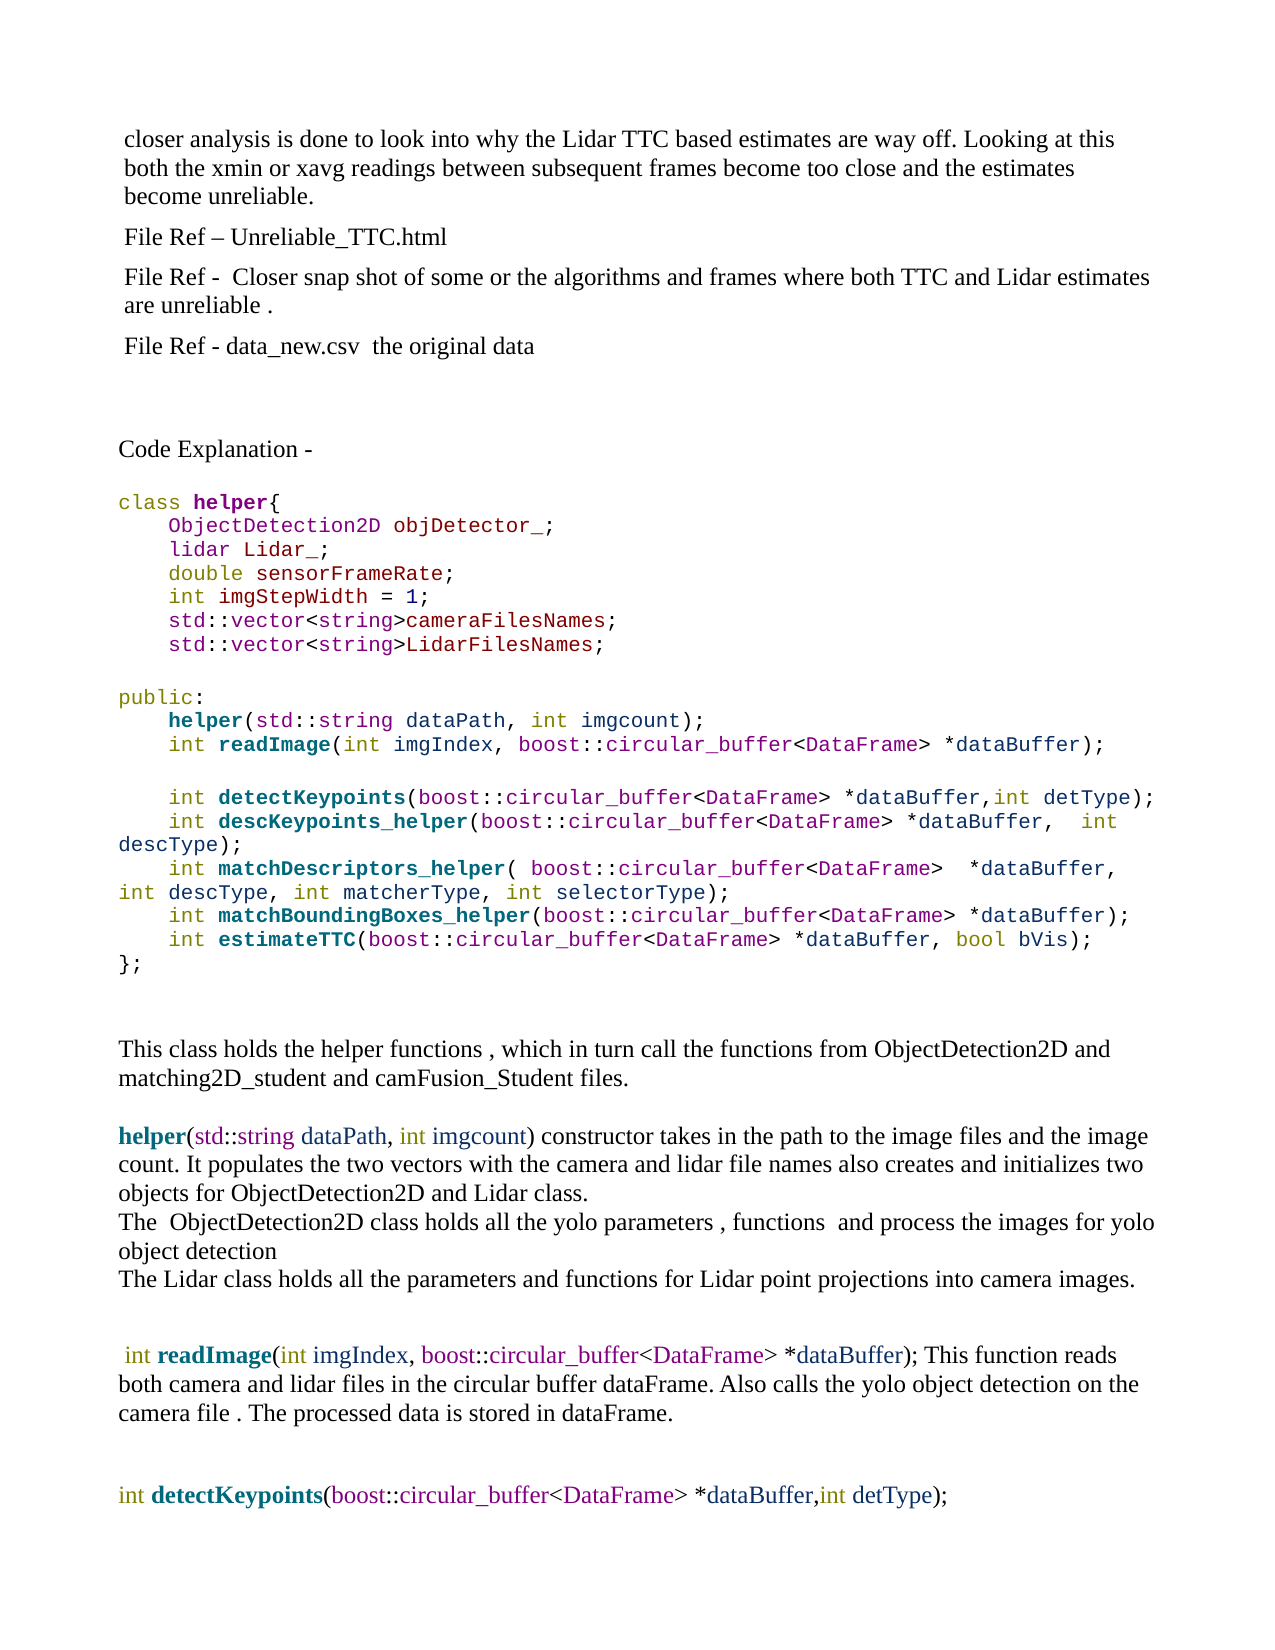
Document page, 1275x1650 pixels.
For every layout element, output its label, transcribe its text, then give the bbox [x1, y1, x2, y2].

text helper(std::string dataPath, int imgcount); [118, 710, 1157, 734]
text int imgStepWidth = 1; [118, 586, 1157, 610]
text ObjectDetection2D objDetector_; [118, 515, 1157, 539]
table_cell File Ref – Unreliable_TTC.html [118, 216, 1157, 256]
text The Lidar class holds all the parameters and functions for Lidar point projections into camera images. [118, 1264, 1157, 1293]
text double sensorFrameRate; [118, 563, 1157, 586]
text This class holds the helper functions , which in turn call the functions from ObjectDetection2D and matching2D_student and camFusion_Student files. [118, 1034, 1157, 1092]
text Code Explanation - [118, 434, 1157, 463]
text int matchDescriptors_helper( boost::circular_buffer<DataFrame> *dataBuffer, int descType, int matcherType, int selectorType); [118, 858, 1157, 905]
table_cell File Ref - Closer snap shot of some or the algorithms and frames where both TTC and Lidar estimates are unreliable . [118, 256, 1157, 325]
text public: [118, 687, 1157, 710]
text helper(std::string dataPath, int imgcount) constructor takes in the path to the image files and the image count. It populates the two vectors with the camera and lidar file names also creates and initializes two objects for ObjectDetection2D and Lidar class. [118, 1121, 1157, 1207]
text class helper{ [118, 492, 1157, 515]
text The ObjectDetection2D class holds all the yolo parameters , functions and process the images for yolo object detection [118, 1207, 1157, 1264]
text lidar Lidar_; [118, 539, 1157, 563]
text int readImage(int imgIndex, boost::circular_buffer<DataFrame> *dataBuffer); [118, 734, 1157, 758]
table_cell [118, 365, 1157, 405]
text int detectKeypoints(boost::circular_buffer<DataFrame> *dataBuffer,int detType); [118, 1480, 1157, 1509]
text int estimateTTC(boost::circular_buffer<DataFrame> *dataBuffer, bool bVis); [118, 929, 1157, 953]
table_cell closer analysis is done to look into why the Lidar TTC based estimates are way off. Looking at this both the xmin or xavg readings between subsequent frames become too close and the estimates become unreliable. [118, 118, 1157, 216]
text int readImage(int imgIndex, boost::circular_buffer<DataFrame> *dataBuffer); This function reads both camera and lidar files in the circular buffer dataFrame. Also calls the yolo object detection on the camera file . The processed data is stored in dataFrame. [118, 1341, 1157, 1427]
text std::vector<string>LidarFilesNames; [118, 633, 1157, 657]
text int descKeypoints_helper(boost::circular_buffer<DataFrame> *dataBuffer, int descType); [118, 811, 1157, 858]
text std::vector<string>cameraFilesNames; [118, 610, 1157, 633]
text }; [118, 953, 1157, 976]
text int detectKeypoints(boost::circular_buffer<DataFrame> *dataBuffer,int detType); [118, 787, 1157, 811]
table_cell File Ref - data_new.csv the original data [118, 325, 1157, 365]
text int matchBoundingBoxes_helper(boost::circular_buffer<DataFrame> *dataBuffer); [118, 905, 1157, 929]
